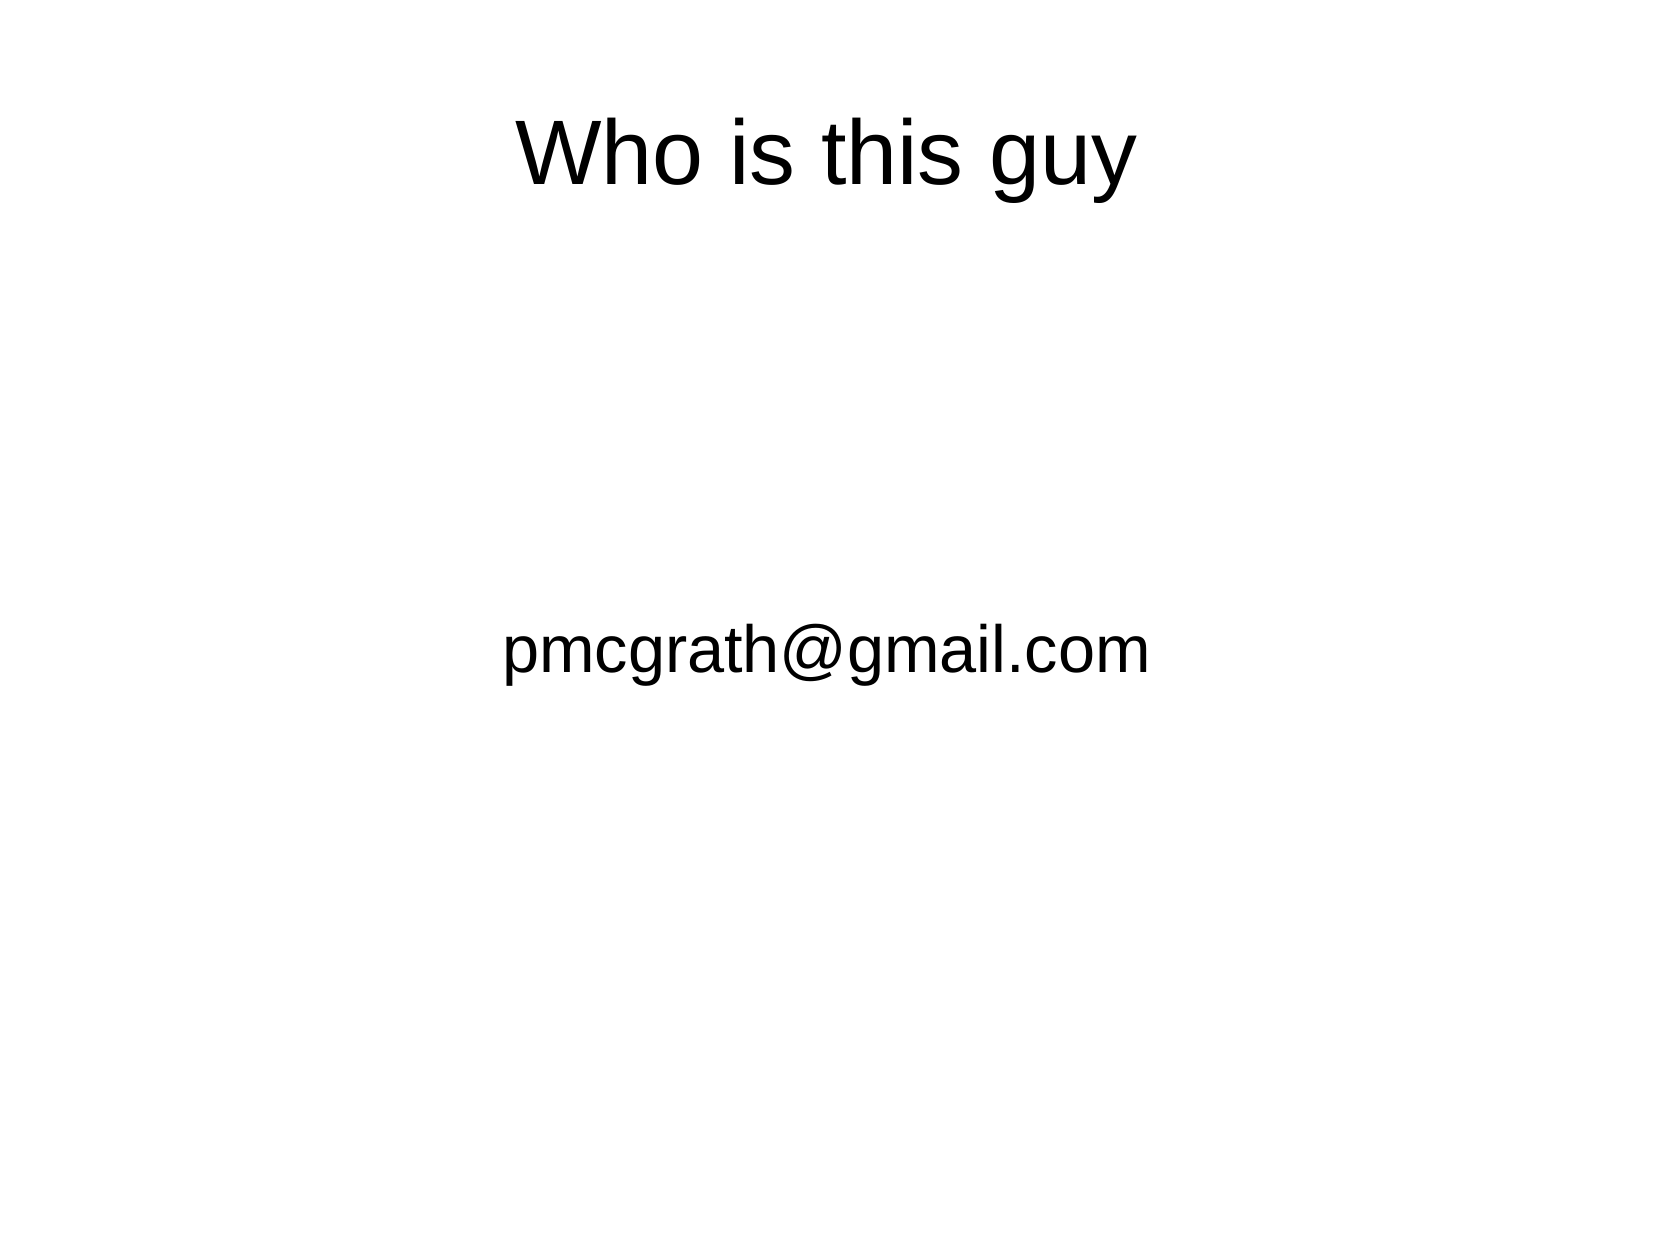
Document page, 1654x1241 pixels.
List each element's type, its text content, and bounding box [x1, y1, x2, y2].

title Who is this guy [82, 49, 1571, 257]
subtitle pmcgrath@gmail.com [82, 290, 1571, 1010]
